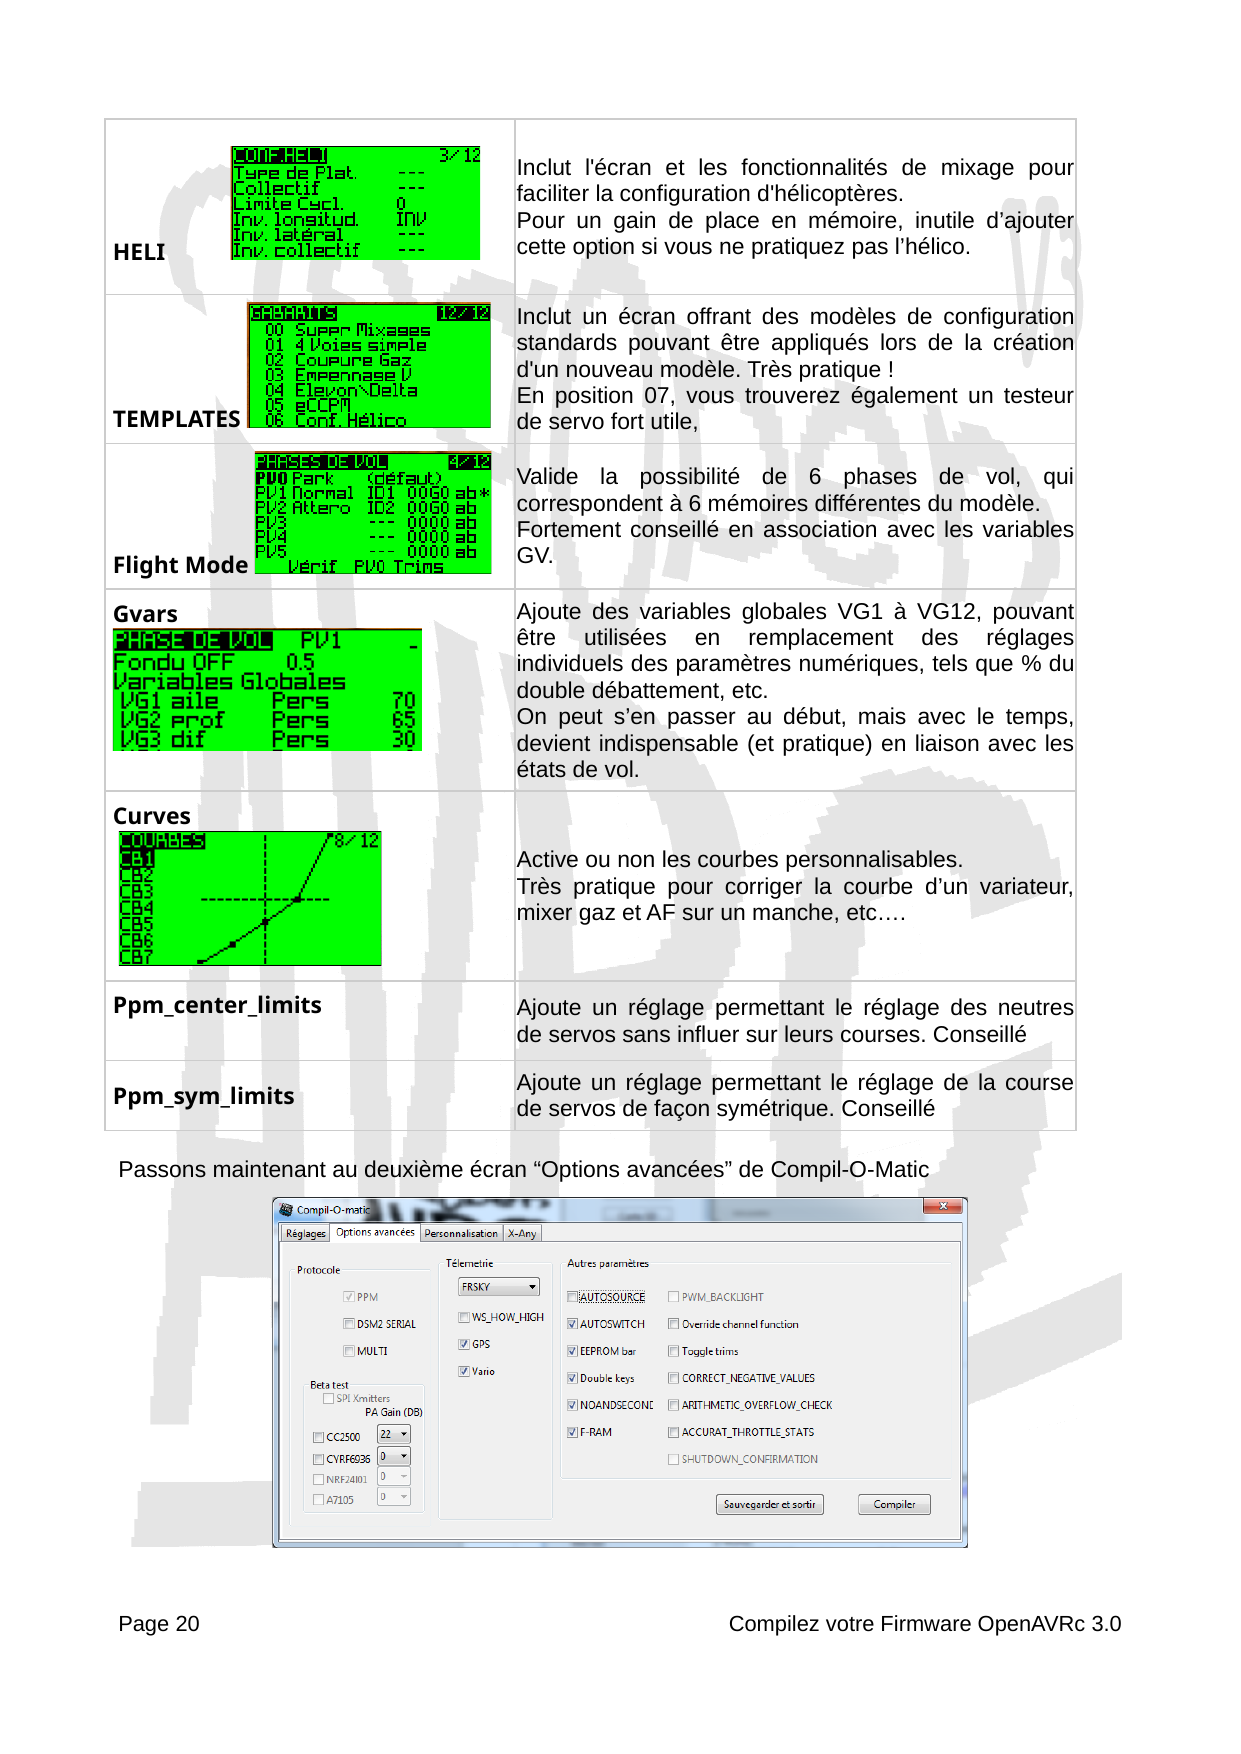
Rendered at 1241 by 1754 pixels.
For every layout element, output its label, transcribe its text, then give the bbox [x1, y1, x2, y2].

picture [272, 1197, 968, 1548]
table_cell Ajoute des variables globales VG1 à VG12, pouvant être utilisées en remplacement des réglages individuels des paramètres numériques, tels que % du double débattement, etc. On peut s’en passer au début, mais avec le temps, devient indispensable (et pratique) en liaison avec les états de vol. [516, 590, 1075, 790]
table_cell Ajoute un réglage permettant le réglage des neutres de servos sans influer sur leurs courses. Conseillé [516, 982, 1075, 1059]
table_cell Curves [106, 792, 514, 980]
table_cell Gvars [106, 590, 514, 790]
table_cell Inclut un écran offrant des modèles de configuration standards pouvant être appliqués lors de la création d'un nouveau modèle. Très pratique ! En position 07, vous trouverez également un testeur de servo fort utile, [516, 295, 1075, 442]
table_cell Ppm_center_limits [106, 982, 514, 1059]
table_cell Ppm_sym_limits [106, 1061, 514, 1129]
table_cell Ajoute un réglage permettant le réglage de la course de servos de façon symétrique. Conseillé [516, 1061, 1075, 1129]
table_cell Active ou non les courbes personnalisables. Très pratique pour corriger la courbe d’un variateur, mixer gaz et AF sur un manche, etc…. [516, 792, 1075, 980]
text Passons maintenant au deuxième écran “Options avancées” de Compil-O-Matic [118, 1156, 1122, 1183]
table_cell Valide la possibilité de 6 phases de vol, qui correspondent à 6 mémoires différentes du modèle. Fortement conseillé en association avec les variables GV. [516, 444, 1075, 588]
table_cell TEMPLATES [106, 295, 514, 442]
table_header Inclut l'écran et les fonctionnalités de mixage pour faciliter la configuration d'hélicoptères. Pour un gain de place en mémoire, inutile d’ajouter cette option si vous ne pratiquez pas l’hélico. [516, 120, 1075, 293]
table_cell Flight Mode [106, 444, 514, 588]
table_header HELI [106, 120, 514, 293]
